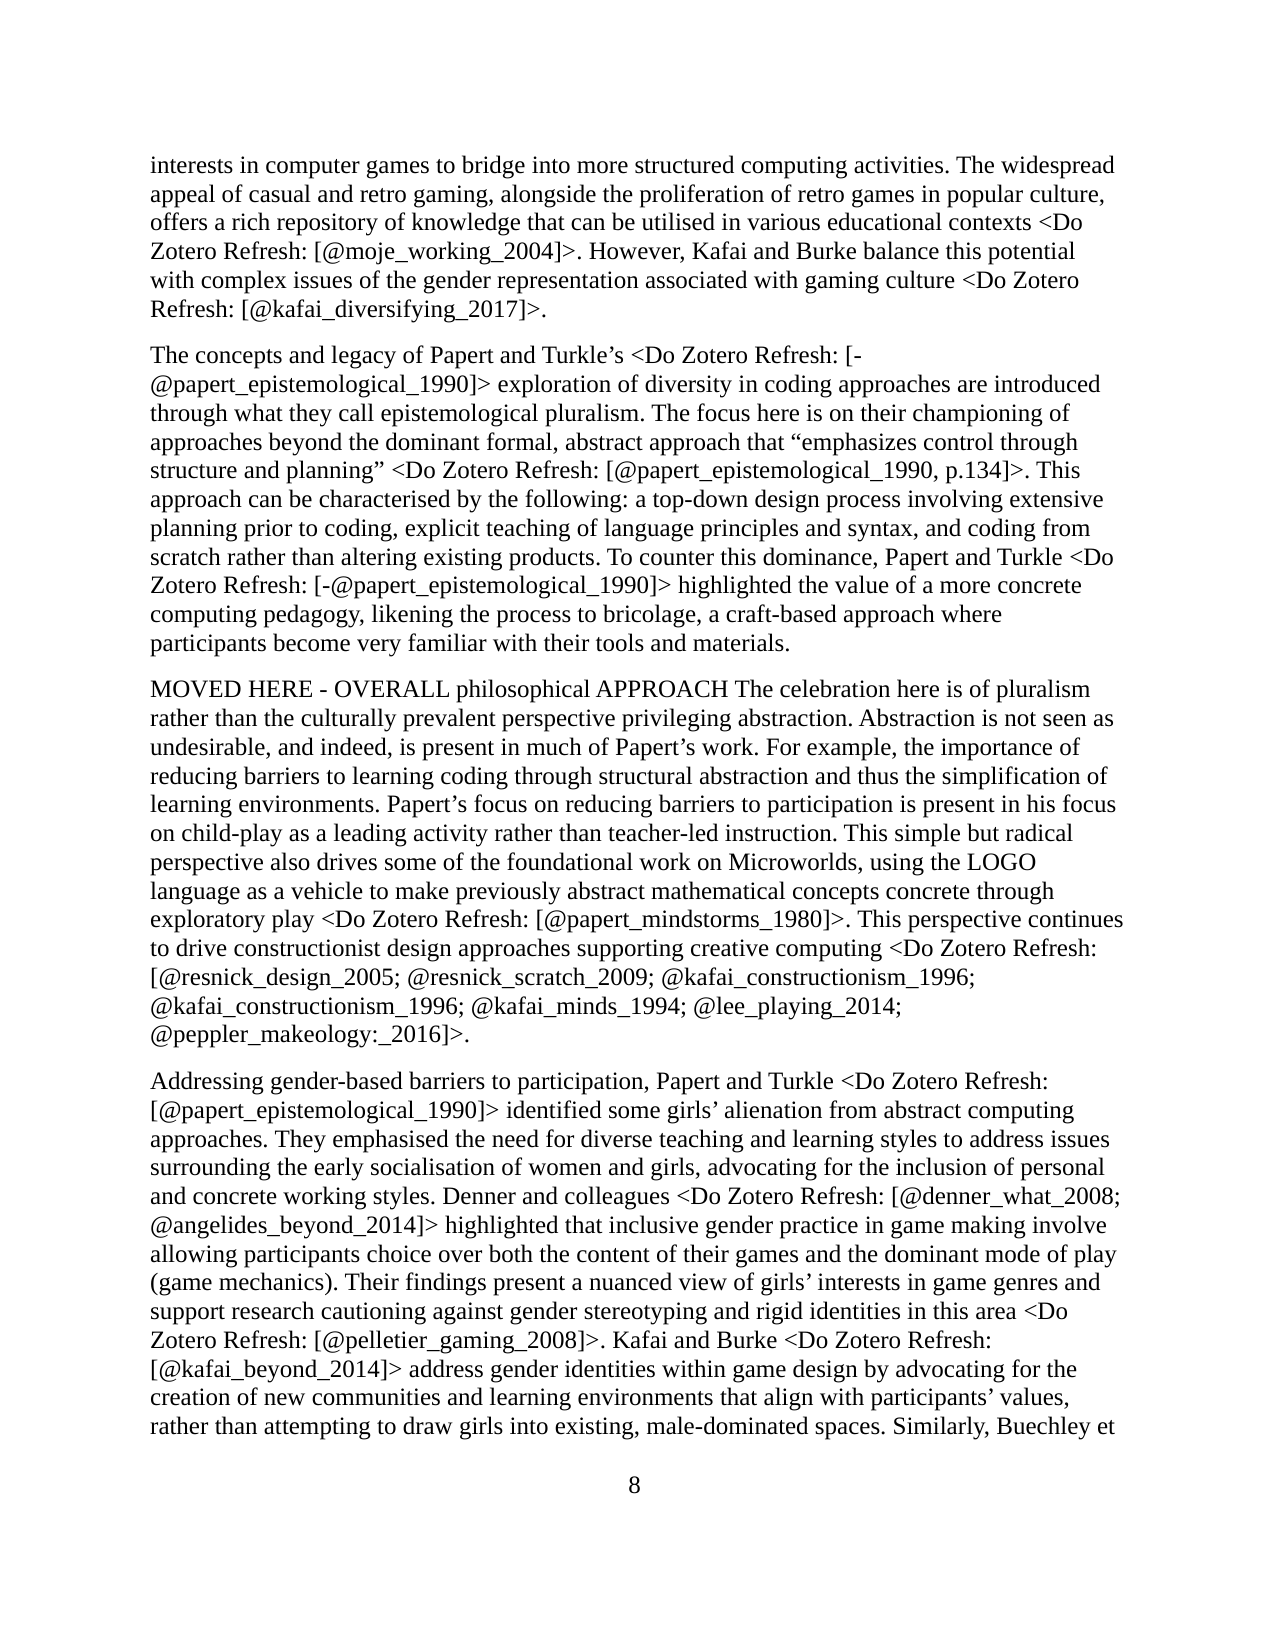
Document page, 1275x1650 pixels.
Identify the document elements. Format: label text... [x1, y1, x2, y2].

text interests in computer games to bridge into more structured computing activities. The widespread appeal of casual and retro gaming, alongside the proliferation of retro games in popular culture, offers a rich repository of knowledge that can be utilised in various educational contexts <Do Zotero Refresh: [@moje_working_2004]>. However, Kafai and Burke balance this potential with complex issues of the gender representation associated with gaming culture <Do Zotero Refresh: [@kafai_diversifying_2017]>. [150, 150, 1125, 322]
text Addressing gender-based barriers to participation, Papert and Turkle <Do Zotero Refresh: [@papert_epistemological_1990]> identified some girls’ alienation from abstract computing approaches. They emphasised the need for diverse teaching and learning styles to address issues surrounding the early socialisation of women and girls, advocating for the inclusion of personal and concrete working styles. Denner and colleagues <Do Zotero Refresh: [@denner_what_2008; @angelides_beyond_2014]> highlighted that inclusive gender practice in game making involve allowing participants choice over both the content of their games and the dominant mode of play (game mechanics). Their findings present a nuanced view of girls’ interests in game genres and support research cautioning against gender stereotyping and rigid identities in this area <Do Zotero Refresh: [@pelletier_gaming_2008]>. Kafai and Burke <Do Zotero Refresh: [@kafai_beyond_2014]> address gender identities within game design by advocating for the creation of new communities and learning environments that align with participants’ values, rather than attempting to draw girls into existing, male-dominated spaces. Similarly, Buechley et [150, 1066, 1125, 1440]
text MOVED HERE - OVERALL philosophical APPROACH The celebration here is of pluralism rather than the culturally prevalent perspective privileging abstraction. Abstraction is not seen as undesirable, and indeed, is present in much of Papert’s work. For example, the importance of reducing barriers to learning coding through structural abstraction and thus the simplification of learning environments. Papert’s focus on reducing barriers to participation is present in his focus on child-play as a leading activity rather than teacher-led instruction. This simple but radical perspective also drives some of the foundational work on Microworlds, using the LOGO language as a vehicle to make previously abstract mathematical concepts concrete through exploratory play <Do Zotero Refresh: [@papert_mindstorms_1980]>. This perspective continues to drive constructionist design approaches supporting creative computing <Do Zotero Refresh: [@resnick_design_2005; @resnick_scratch_2009; @kafai_constructionism_1996; @kafai_constructionism_1996; @kafai_minds_1994; @lee_playing_2014; @peppler_makeology:_2016]>. [150, 674, 1125, 1048]
text The concepts and legacy of Papert and Turkle’s <Do Zotero Refresh: [-@papert_epistemological_1990]> exploration of diversity in coding approaches are introduced through what they call epistemological pluralism. The focus here is on their championing of approaches beyond the dominant formal, abstract approach that “emphasizes control through structure and planning” <Do Zotero Refresh: [@papert_epistemological_1990, p.134]>. This approach can be characterised by the following: a top-down design process involving extensive planning prior to coding, explicit teaching of language principles and syntax, and coding from scratch rather than altering existing products. To counter this dominance, Papert and Turkle <Do Zotero Refresh: [-@papert_epistemological_1990]> highlighted the value of a more concrete computing pedagogy, likening the process to bricolage, a craft-based approach where participants become very familiar with their tools and materials. [150, 340, 1125, 657]
